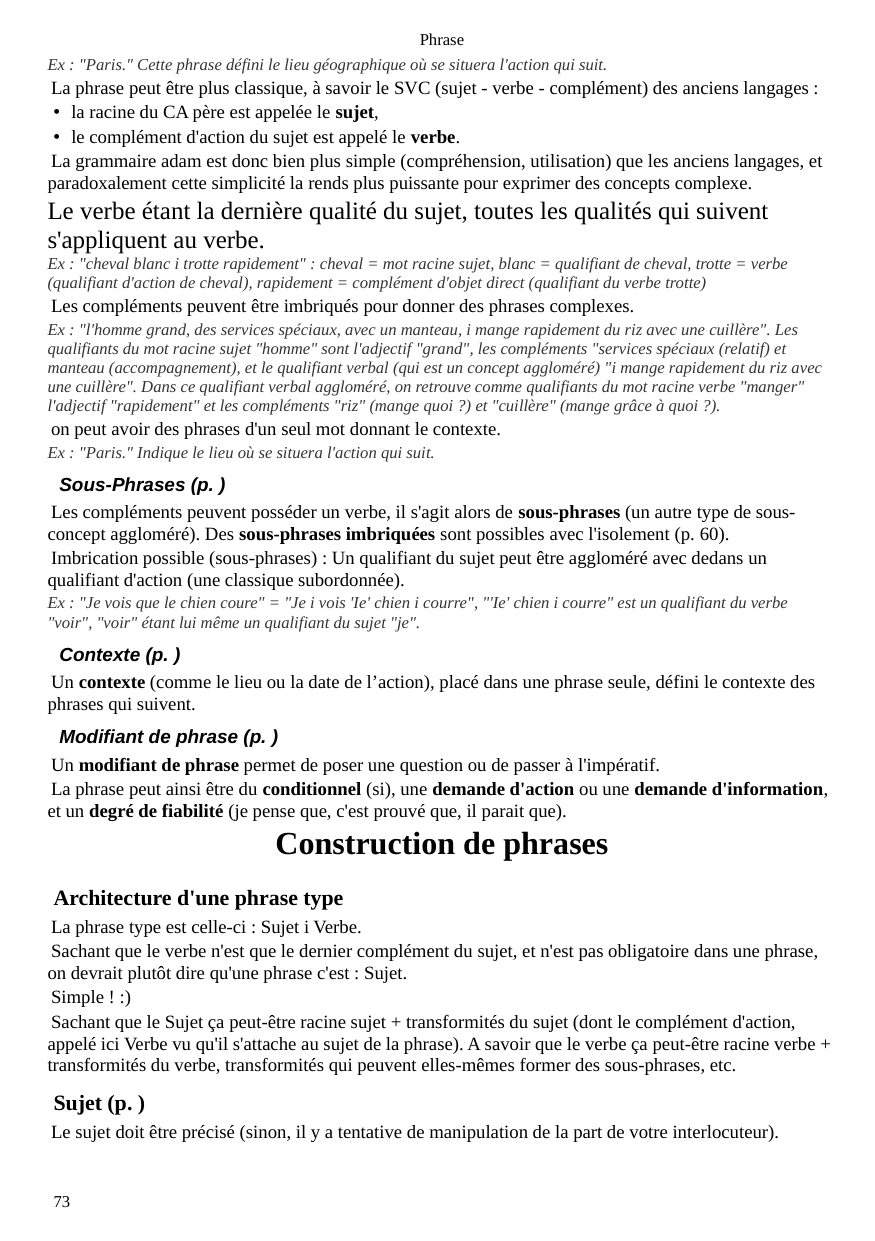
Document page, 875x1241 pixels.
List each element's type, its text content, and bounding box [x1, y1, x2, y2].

subtitle Modifiant de phrase (p. ) [59, 726, 836, 748]
text La phrase type est celle-ci : Sujet i Verbe. [47, 916, 836, 937]
text Le sujet doit être précisé (sinon, il y a tentative de manipulation de la part de votre interlocuteur). [47, 1121, 836, 1143]
text Les compléments peuvent être imbriqués pour donner des phrases complexes. [47, 295, 836, 316]
subtitle Contexte (p. ) [59, 643, 836, 665]
subtitle Sujet (p. ) [53, 1090, 836, 1115]
text Sachant que le Sujet ça peut-être racine sujet + transformités du sujet (dont le complément d'action, appelé ici Verbe vu qu'il s'attache au sujet de la phrase). A savoir que le verbe ça peut-être racine verbe + transformités du verbe, transformités qui peuvent elles-mêmes former des sous-phrases, etc. [47, 1011, 836, 1076]
text Ex : "cheval blanc i trotte rapidement" : cheval = mot racine sujet, blanc = qualifiant de cheval, trotte = verbe (qualifiant d'action de cheval), rapidement = complément d'objet direct (qualifiant du verbe trotte) [47, 254, 836, 292]
text Le verbe étant la dernière qualité du sujet, toutes les qualités qui suivent s'appliquent au verbe. [47, 196, 836, 254]
text Ex : "Paris." Indique le lieu où se situera l'action qui suit. [47, 443, 836, 462]
text Un contexte (comme le lieu ou la date de l’action), placé dans une phrase seule, défini le contexte des phrases qui suivent. [47, 671, 836, 714]
text La phrase peut être plus classique, à savoir le SVC (sujet - verbe - complément) des anciens langages : [47, 77, 836, 98]
text La grammaire adam est donc bien plus simple (compréhension, utilisation) que les anciens langages, et paradoxalement cette simplicité la rends plus puissante pour exprimer des concepts complexe. [47, 150, 836, 193]
text Ex : "Je vois que le chien coure" = "Je i vois 'Ie' chien i courre", "'Ie' chien i courre" est un qualifiant du verbe "voir", "voir" étant lui même un qualifiant du sujet "je". [47, 593, 836, 632]
subtitle Sous-Phrases (p. ) [59, 473, 836, 495]
text Imbrication possible (sous-phrases) : Un qualifiant du sujet peut être aggloméré avec dedans un qualifiant d'action (une classique subordonnée). [47, 547, 836, 590]
subtitle Construction de phrases [47, 824, 836, 861]
text on peut avoir des phrases d'un seul mot donnant le contexte. [47, 418, 836, 440]
text Un modifiant de phrase permet de poser une question ou de passer à l'impératif. [47, 754, 836, 775]
list le complément d'action du sujet est appelé le verbe. [53, 126, 836, 147]
list la racine du CA père est appelée le sujet, [53, 101, 836, 123]
text Ex : "Paris." Cette phrase défini le lieu géographique où se situera l'action qui suit. [47, 54, 836, 74]
text Ex : "l'homme grand, des services spéciaux, avec un manteau, i mange rapidement du riz avec une cuillère". Les qualifiants du mot racine sujet "homme" sont l'adjectif "grand", les compléments "services spéciaux (relatif) et manteau (accompagnement), et le qualifiant verbal (qui est un concept aggloméré) "i mange rapidement du riz avec une cuillère". Dans ce qualifiant verbal aggloméré, on retrouve comme qualifiants du mot racine verbe "manger" l'adjectif "rapidement" et les compléments "riz" (mange quoi ?) et "cuillère" (mange grâce à quoi ?). [47, 319, 836, 415]
text Simple ! :) [47, 986, 836, 1008]
text Sachant que le verbe n'est que le dernier complément du sujet, et n'est pas obligatoire dans une phrase, on devrait plutôt dire qu'une phrase c'est : Sujet. [47, 940, 836, 983]
text Les compléments peuvent posséder un verbe, il s'agit alors de sous-phrases (un autre type de sous-concept aggloméré). Des sous-phrases imbriquées sont possibles avec l'isolement (p. 60). [47, 501, 836, 544]
text La phrase peut ainsi être du conditionnel (si), une demande d'action ou une demande d'information, et un degré de fiabilité (je pense que, c'est prouvé que, il parait que). [47, 778, 836, 821]
subtitle Architecture d'une phrase type [53, 885, 836, 910]
